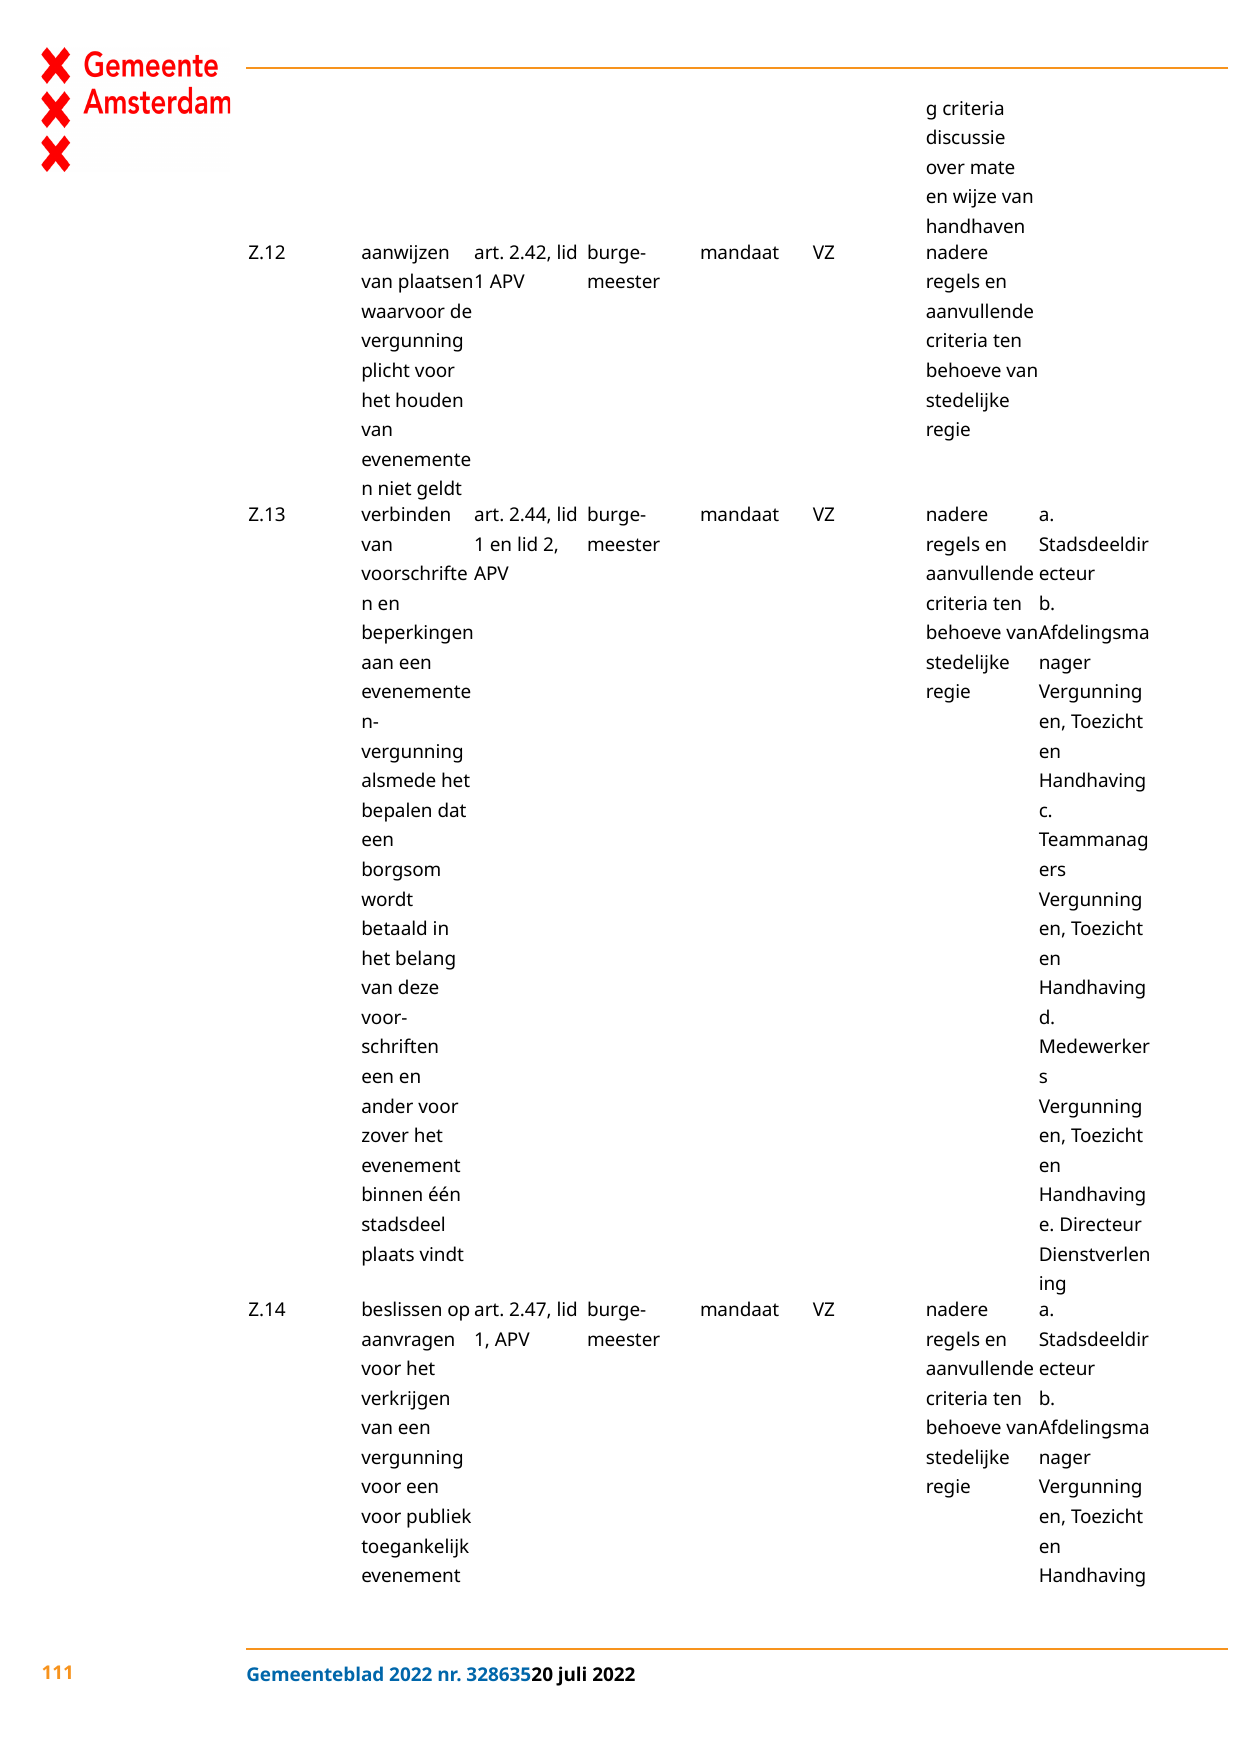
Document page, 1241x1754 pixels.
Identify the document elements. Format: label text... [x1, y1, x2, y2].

table_cell VZ [813, 501, 926, 1296]
table_cell [1039, 239, 1152, 501]
table_cell Z.13 [248, 501, 361, 1296]
table_cell Z.12 [248, 239, 361, 501]
table_cell burge-meester [587, 501, 700, 1296]
table_cell aanwijzen van plaatsen waarvoor de vergunningplicht voor het houden van evenementen niet geldt [361, 239, 474, 501]
table_cell VZ [813, 1296, 926, 1588]
table_cell [361, 95, 474, 239]
table_cell art. 2.47, lid 1, APV [474, 1296, 587, 1588]
picture [41, 47, 231, 172]
table_cell beslissen op aanvragen voor het verkrijgen van een vergunning voor een voor publiek toegankelijk evenement [361, 1296, 474, 1588]
table_cell art. 2.44, lid 1 en lid 2, APV [474, 501, 587, 1296]
table_cell nadere regels en aanvullende criteria ten behoeve van stedelijke regie [926, 1296, 1038, 1588]
table_cell VZ [813, 239, 926, 501]
table_cell mandaat [700, 1296, 813, 1588]
table_cell burge-meester [587, 239, 700, 501]
table_cell [700, 95, 813, 239]
table_cell g criteria discussie over mate en wijze van handhaven [926, 95, 1038, 239]
table_cell [813, 95, 926, 239]
table_cell [474, 95, 587, 239]
table_cell Z.14 [248, 1296, 361, 1588]
table_cell burge-meester [587, 1296, 700, 1588]
table_cell mandaat [700, 501, 813, 1296]
table_cell verbinden van voorschriften en beperkingen aan een evenementen-vergunning alsmede het bepalen dat een borgsom wordt betaald in het belang van deze voor-schriften een en ander voor zover het evenement binnen één stadsdeel plaats vindt [361, 501, 474, 1296]
table_cell [587, 95, 700, 239]
table_cell [1039, 95, 1152, 239]
table_cell nadere regels en aanvullende criteria ten behoeve van stedelijke regie [926, 501, 1038, 1296]
table_cell [248, 95, 361, 239]
table_cell a. Stadsdeeldirecteur b. Afdelingsmanager Vergunningen, Toezicht en Handhaving c. Teammanagers Vergunningen, Toezicht en Handhaving d. Medewerkers Vergunningen, Toezicht en Handhaving e. Directeur Dienstverlening [1039, 501, 1152, 1296]
table_cell nadere regels en aanvullende criteria ten behoeve van stedelijke regie [926, 239, 1038, 501]
table_cell mandaat [700, 239, 813, 501]
table_cell a. Stadsdeeldirecteur b. Afdelingsmanager Vergunningen, Toezicht en Handhaving [1039, 1296, 1152, 1588]
table_cell art. 2.42, lid 1 APV [474, 239, 587, 501]
